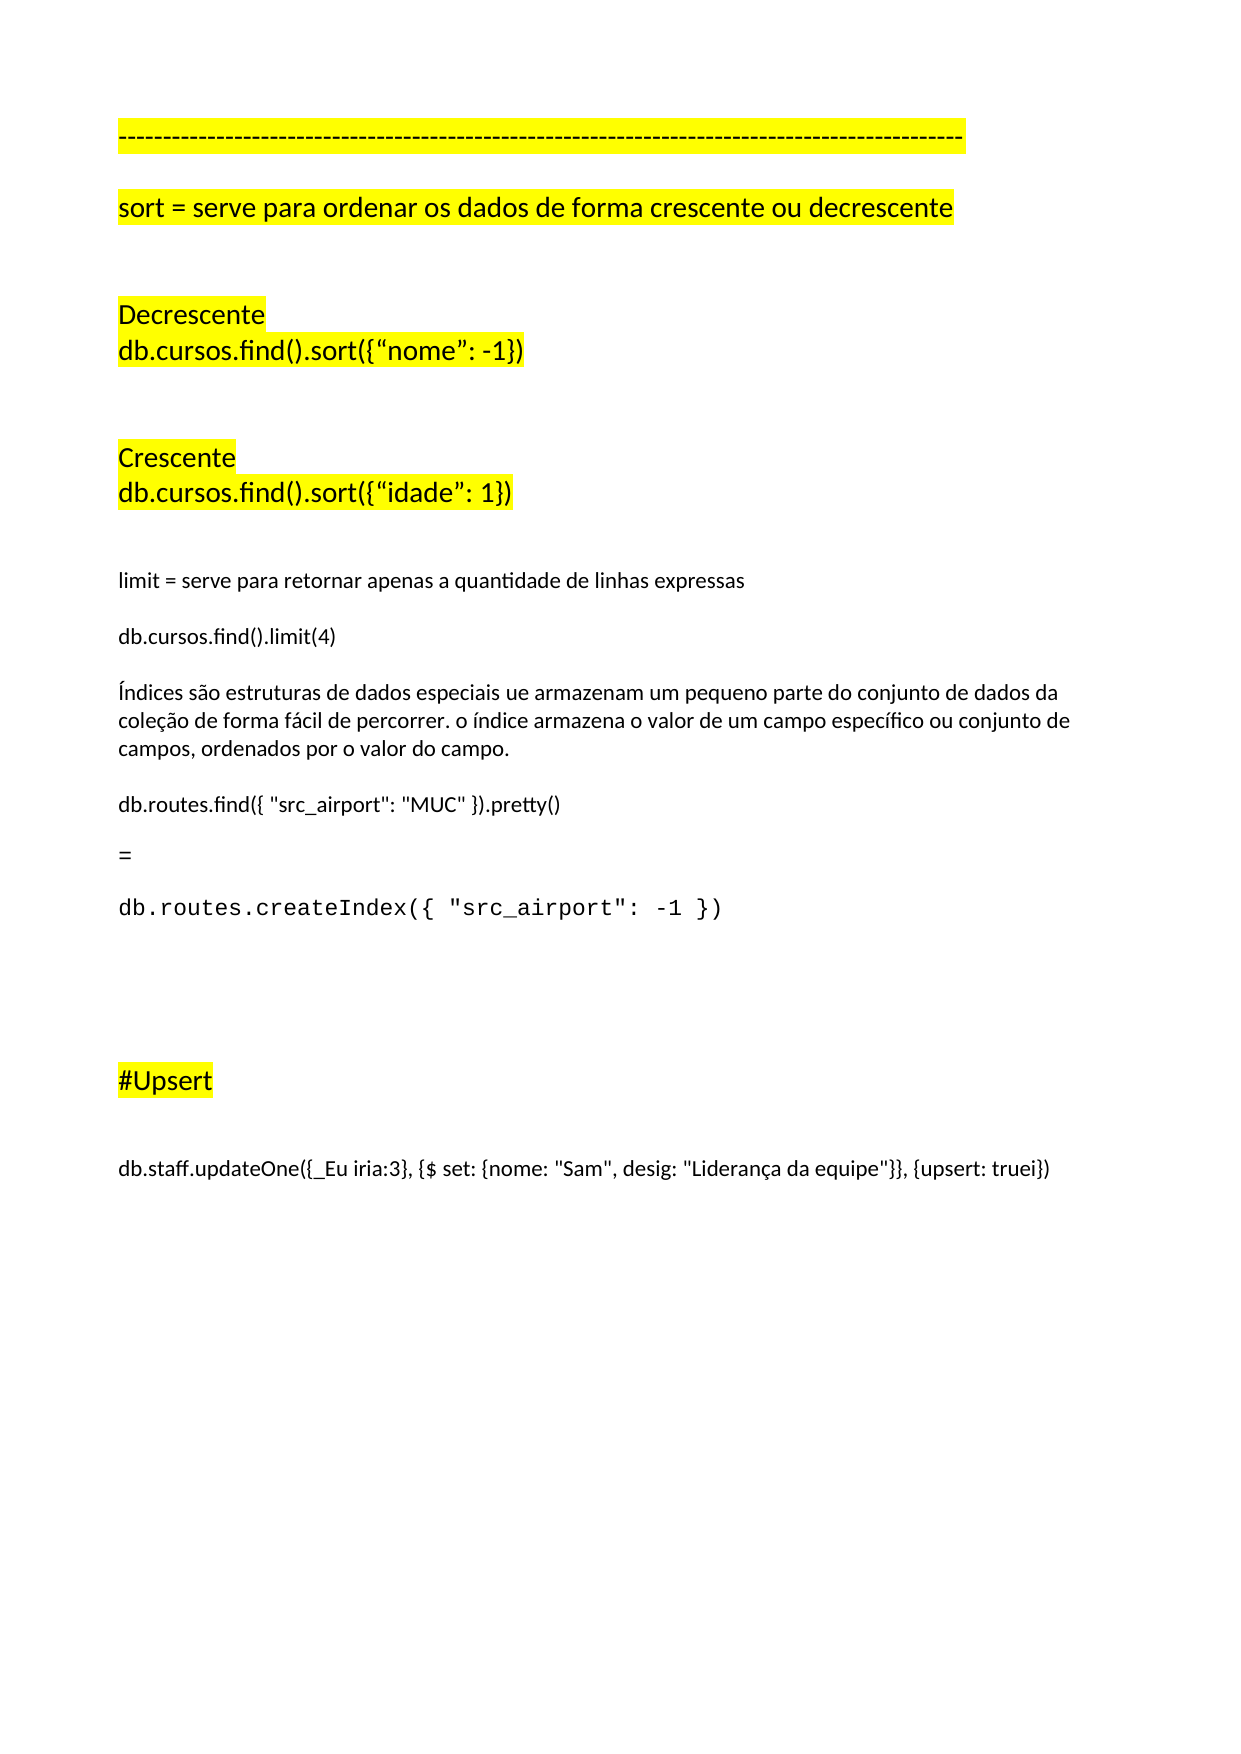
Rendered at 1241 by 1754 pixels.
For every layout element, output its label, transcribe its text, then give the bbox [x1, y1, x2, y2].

text db.staff.updateOne({_Eu iria:3}, {$ set: {nome: "Sam", desig: "Liderança da equipe"}}, {upsert: truei}) [118, 1154, 1122, 1182]
text db.routes.find({ "src_airport": "MUC" }).pretty() [118, 790, 1122, 818]
text db.cursos.find().sort({“nome”: -1}) [118, 332, 1122, 367]
text db.cursos.find().limit(4) [118, 622, 1122, 650]
text db.routes.createIndex({ "src_airport": -1 }) [118, 896, 1122, 922]
text Decrescente [118, 296, 1122, 332]
text sort = serve para ordenar os dados de forma crescente ou decrescente [118, 189, 1122, 225]
text limit = serve para retornar apenas a quantidade de linhas expressas [118, 566, 1122, 594]
text #Upsert [118, 1062, 1122, 1098]
text = [118, 844, 1122, 870]
text Índices são estruturas de dados especiais ue armazenam um pequeno parte do conjunto de dados da coleção de forma fácil de percorrer. o índice armazena o valor de um campo específico ou conjunto de campos, ordenados por o valor do campo. [118, 678, 1122, 762]
text Crescente [118, 439, 1122, 474]
text ----------------------------------------------------------------------------------------------- [118, 118, 1122, 154]
text db.cursos.find().sort({“idade”: 1}) [118, 474, 1122, 510]
